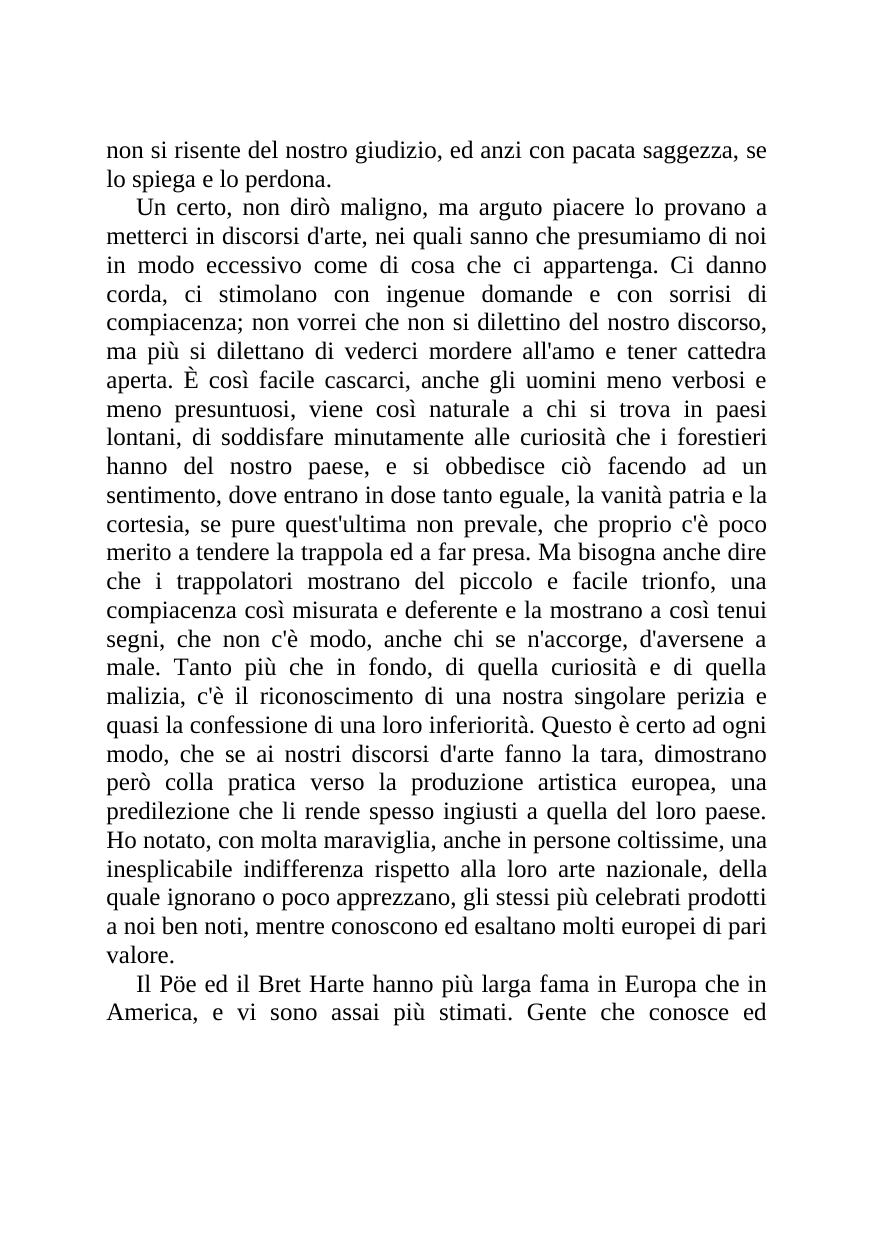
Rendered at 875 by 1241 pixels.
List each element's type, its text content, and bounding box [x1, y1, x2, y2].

text Un certo, non dirò maligno, ma arguto piacere lo provano a metterci in discorsi d'arte, nei quali sanno che presumiamo di noi in modo eccessivo come di cosa che ci appartenga. Ci danno corda, ci stimolano con ingenue domande e con sorrisi di compiacenza; non vorrei che non si dilettino del nostro discorso, ma più si dilettano di vederci mordere all'amo e tener cattedra aperta. È così facile cascarci, anche gli uomini meno verbosi e meno presuntuosi, viene così naturale a chi si trova in paesi lontani, di soddisfare minutamente alle curiosità che i forestieri hanno del nostro paese, e si obbedisce ciò facendo ad un sentimento, dove entrano in dose tanto eguale, la vanità patria e la cortesia, se pure quest'ultima non prevale, che proprio c'è poco merito a tendere la trappola ed a far presa. Ma bisogna anche dire che i trappolatori mostrano del piccolo e facile trionfo, una compiacenza così misurata e deferente e la mostrano a così tenui segni, che non c'è modo, anche chi se n'accorge, d'aversene a male. Tanto più che in fondo, di quella curiosità e di quella malizia, c'è il riconoscimento di una nostra singolare perizia e quasi la confessione di una loro inferiorità. Questo è certo ad ogni modo, che se ai nostri discorsi d'arte fanno la tara, dimostrano però colla pratica verso la produzione artistica europea, una predilezione che li rende spesso ingiusti a quella del loro paese. Ho notato, con molta maraviglia, anche in persone coltissime, una inesplicabile indifferenza rispetto alla loro arte nazionale, della quale ignorano o poco apprezzano, gli stessi più celebrati prodotti a noi ben noti, mentre conoscono ed esaltano molti europei di pari valore. [106, 192, 768, 969]
text non si risente del nostro giudizio, ed anzi con pacata saggezza, se lo spiega e lo perdona. [106, 135, 768, 192]
text Il Pöe ed il Bret Harte hanno più larga fama in Europa che in America, e vi sono assai più stimati. Gente che conosce ed [106, 969, 768, 1026]
